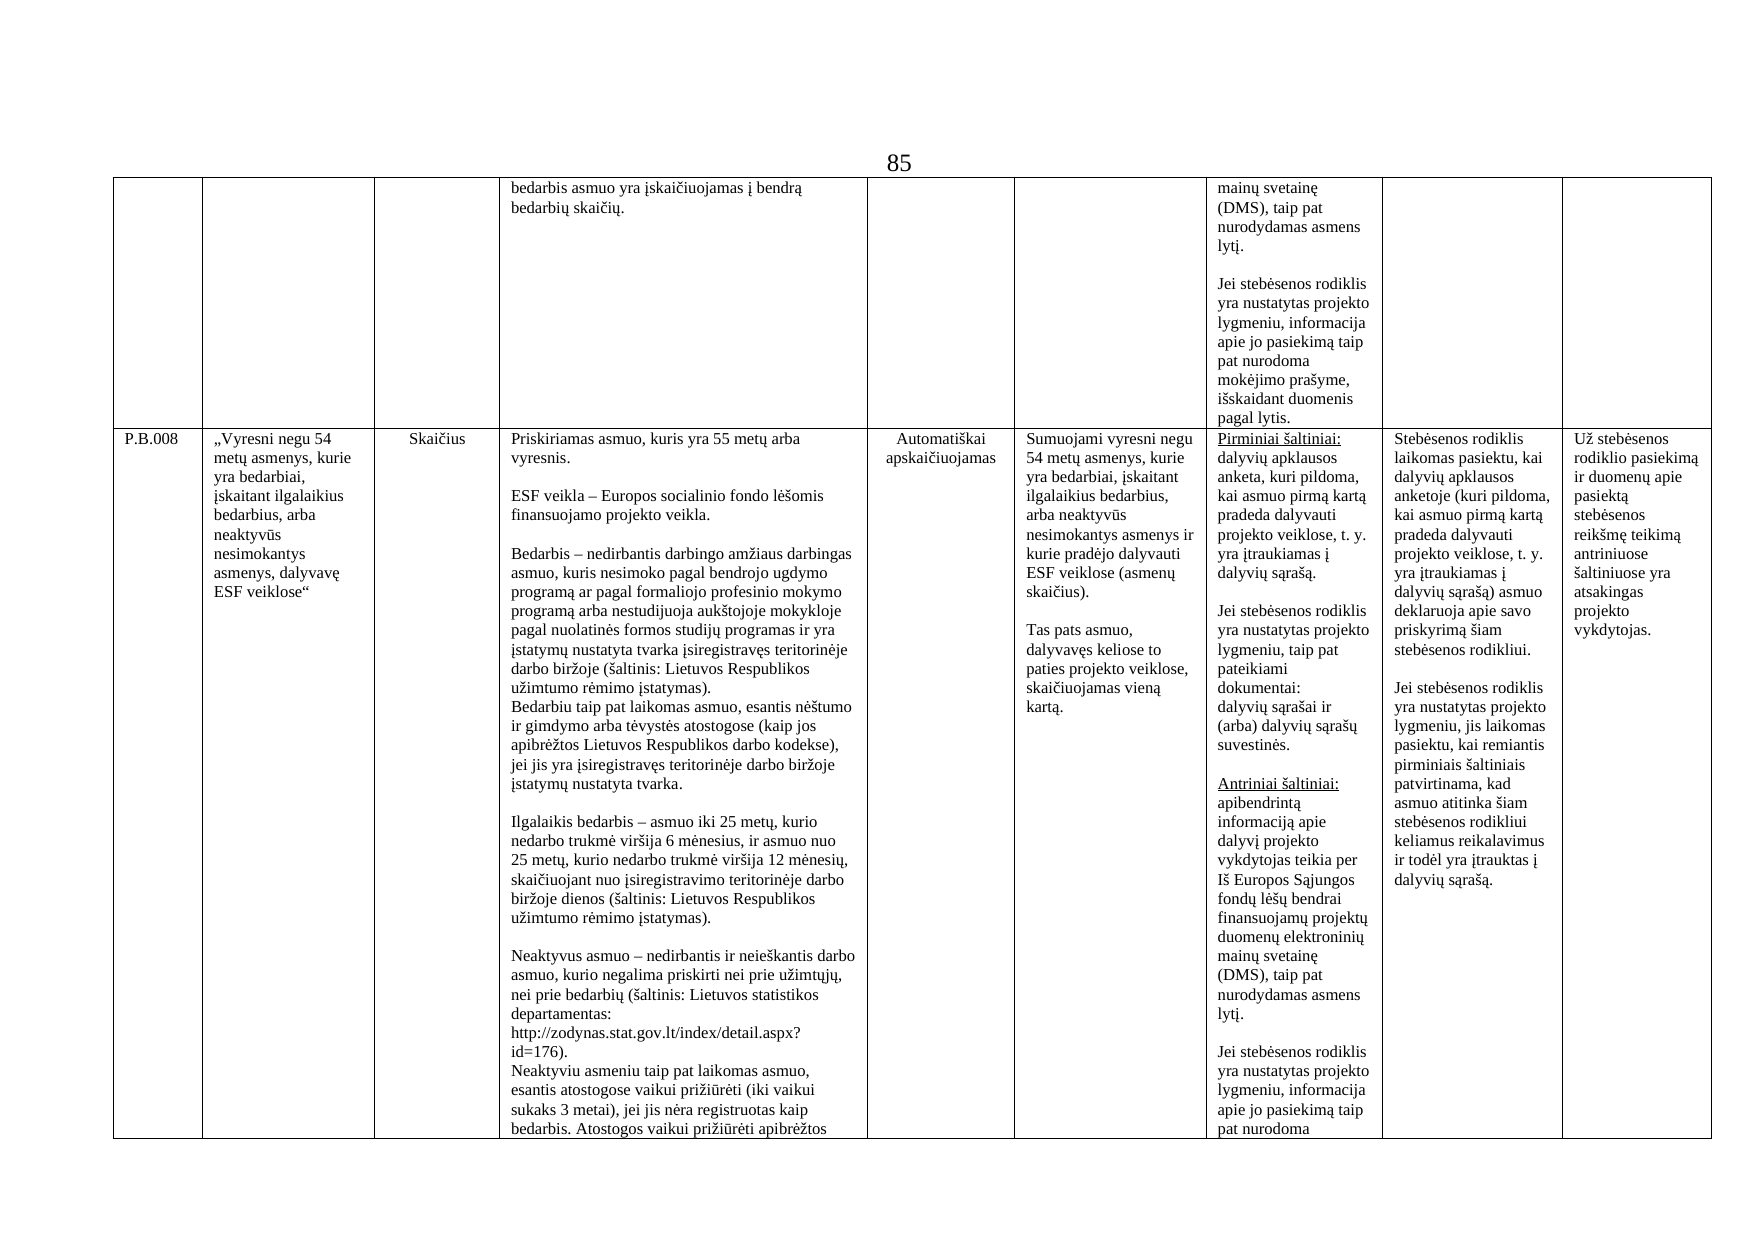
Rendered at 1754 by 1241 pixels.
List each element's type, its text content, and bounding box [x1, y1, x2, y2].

table_cell [1015, 178, 1206, 427]
table_cell mainų svetainę (DMS), taip pat nurodydamas asmens lytį. Jei stebėsenos rodiklis yra nustatytas projekto lygmeniu, informacija apie jo pasiekimą taip pat nurodoma mokėjimo prašyme, išskaidant duomenis pagal lytis. [1207, 178, 1382, 427]
table_cell [868, 178, 1014, 427]
table_cell Automatiškai apskaičiuojamas [868, 429, 1014, 1138]
table_cell Už stebėsenos rodiklio pasiekimą ir duomenų apie pasiektą stebėsenos reikšmę teikimą antriniuose šaltiniuose yra atsakingas projekto vykdytojas. [1563, 429, 1711, 1138]
table_cell [1383, 178, 1562, 427]
table_cell [114, 178, 202, 427]
table_cell Priskiriamas asmuo, kuris yra 55 metų arba vyresnis. ESF veikla – Europos socialinio fondo lėšomis finansuojamo projekto veikla. Bedarbis – nedirbantis darbingo amžiaus darbingas asmuo, kuris nesimoko pagal bendrojo ugdymo programą ar pagal formaliojo profesinio mokymo programą arba nestudijuoja aukštojoje mokykloje pagal nuolatinės formos studijų programas ir yra įstatymų nustatyta tvarka įsiregistravęs teritorinėje darbo biržoje (šaltinis: Lietuvos Respublikos užimtumo rėmimo įstatymas). Bedarbiu taip pat laikomas asmuo, esantis nėštumo ir gimdymo arba tėvystės atostogose (kaip jos apibrėžtos Lietuvos Respublikos darbo kodekse), jei jis yra įsiregistravęs teritorinėje darbo biržoje įstatymų nustatyta tvarka. Ilgalaikis bedarbis – asmuo iki 25 metų, kurio nedarbo trukmė viršija 6 mėnesius, ir asmuo nuo 25 metų, kurio nedarbo trukmė viršija 12 mėnesių, skaičiuojant nuo įsiregistravimo teritorinėje darbo biržoje dienos (šaltinis: Lietuvos Respublikos užimtumo rėmimo įstatymas). Neaktyvus asmuo – nedirbantis ir neieškantis darbo asmuo, kurio negalima priskirti nei prie užimtųjų, nei prie bedarbių (šaltinis: Lietuvos statistikos departamentas: http://zodynas.stat.gov.lt/index/detail.aspx?id=176). Neaktyviu asmeniu taip pat laikomas asmuo, esantis atostogose vaikui prižiūrėti (iki vaikui sukaks 3 metai), jei jis nėra registruotas kaip bedarbis. Atostogos vaikui prižiūrėti apibrėžtos [500, 429, 867, 1138]
table_cell [1563, 178, 1711, 427]
table_cell Sumuojami vyresni negu 54 metų asmenys, kurie yra bedarbiai, įskaitant ilgalaikius bedarbius, arba neaktyvūs nesimokantys asmenys ir kurie pradėjo dalyvauti ESF veiklose (asmenų skaičius). Tas pats asmuo, dalyvavęs keliose to paties projekto veiklose, skaičiuojamas vieną kartą. [1015, 429, 1206, 1138]
table_cell Skaičius [375, 429, 499, 1138]
table_cell „Vyresni negu 54 metų asmenys, kurie yra bedarbiai, įskaitant ilgalaikius bedarbius, arba neaktyvūs nesimokantys asmenys, dalyvavę ESF veiklose“ [203, 429, 374, 1138]
table_cell [203, 178, 374, 427]
table_cell bedarbis asmuo yra įskaičiuojamas į bendrą bedarbių skaičių. [500, 178, 867, 427]
table_cell Stebėsenos rodiklis laikomas pasiektu, kai dalyvių apklausos anketoje (kuri pildoma, kai asmuo pirmą kartą pradeda dalyvauti projekto veiklose, t. y. yra įtraukiamas į dalyvių sąrašą) asmuo deklaruoja apie savo priskyrimą šiam stebėsenos rodikliui. Jei stebėsenos rodiklis yra nustatytas projekto lygmeniu, jis laikomas pasiektu, kai remiantis pirminiais šaltiniais patvirtinama, kad asmuo atitinka šiam stebėsenos rodikliui keliamus reikalavimus ir todėl yra įtrauktas į dalyvių sąrašą. [1383, 429, 1562, 1138]
table_cell P.B.008 [114, 429, 202, 1138]
table_cell Pirminiai šaltiniai: dalyvių apklausos anketa, kuri pildoma, kai asmuo pirmą kartą pradeda dalyvauti projekto veiklose, t. y. yra įtraukiamas į dalyvių sąrašą. Jei stebėsenos rodiklis yra nustatytas projekto lygmeniu, taip pat pateikiami dokumentai: dalyvių sąrašai ir (arba) dalyvių sąrašų suvestinės. Antriniai šaltiniai: apibendrintą informaciją apie dalyvį projekto vykdytojas teikia per Iš Europos Sąjungos fondų lėšų bendrai finansuojamų projektų duomenų elektroninių mainų svetainę (DMS), taip pat nurodydamas asmens lytį. Jei stebėsenos rodiklis yra nustatytas projekto lygmeniu, informacija apie jo pasiekimą taip pat nurodoma [1207, 429, 1382, 1138]
table_cell [375, 178, 499, 427]
